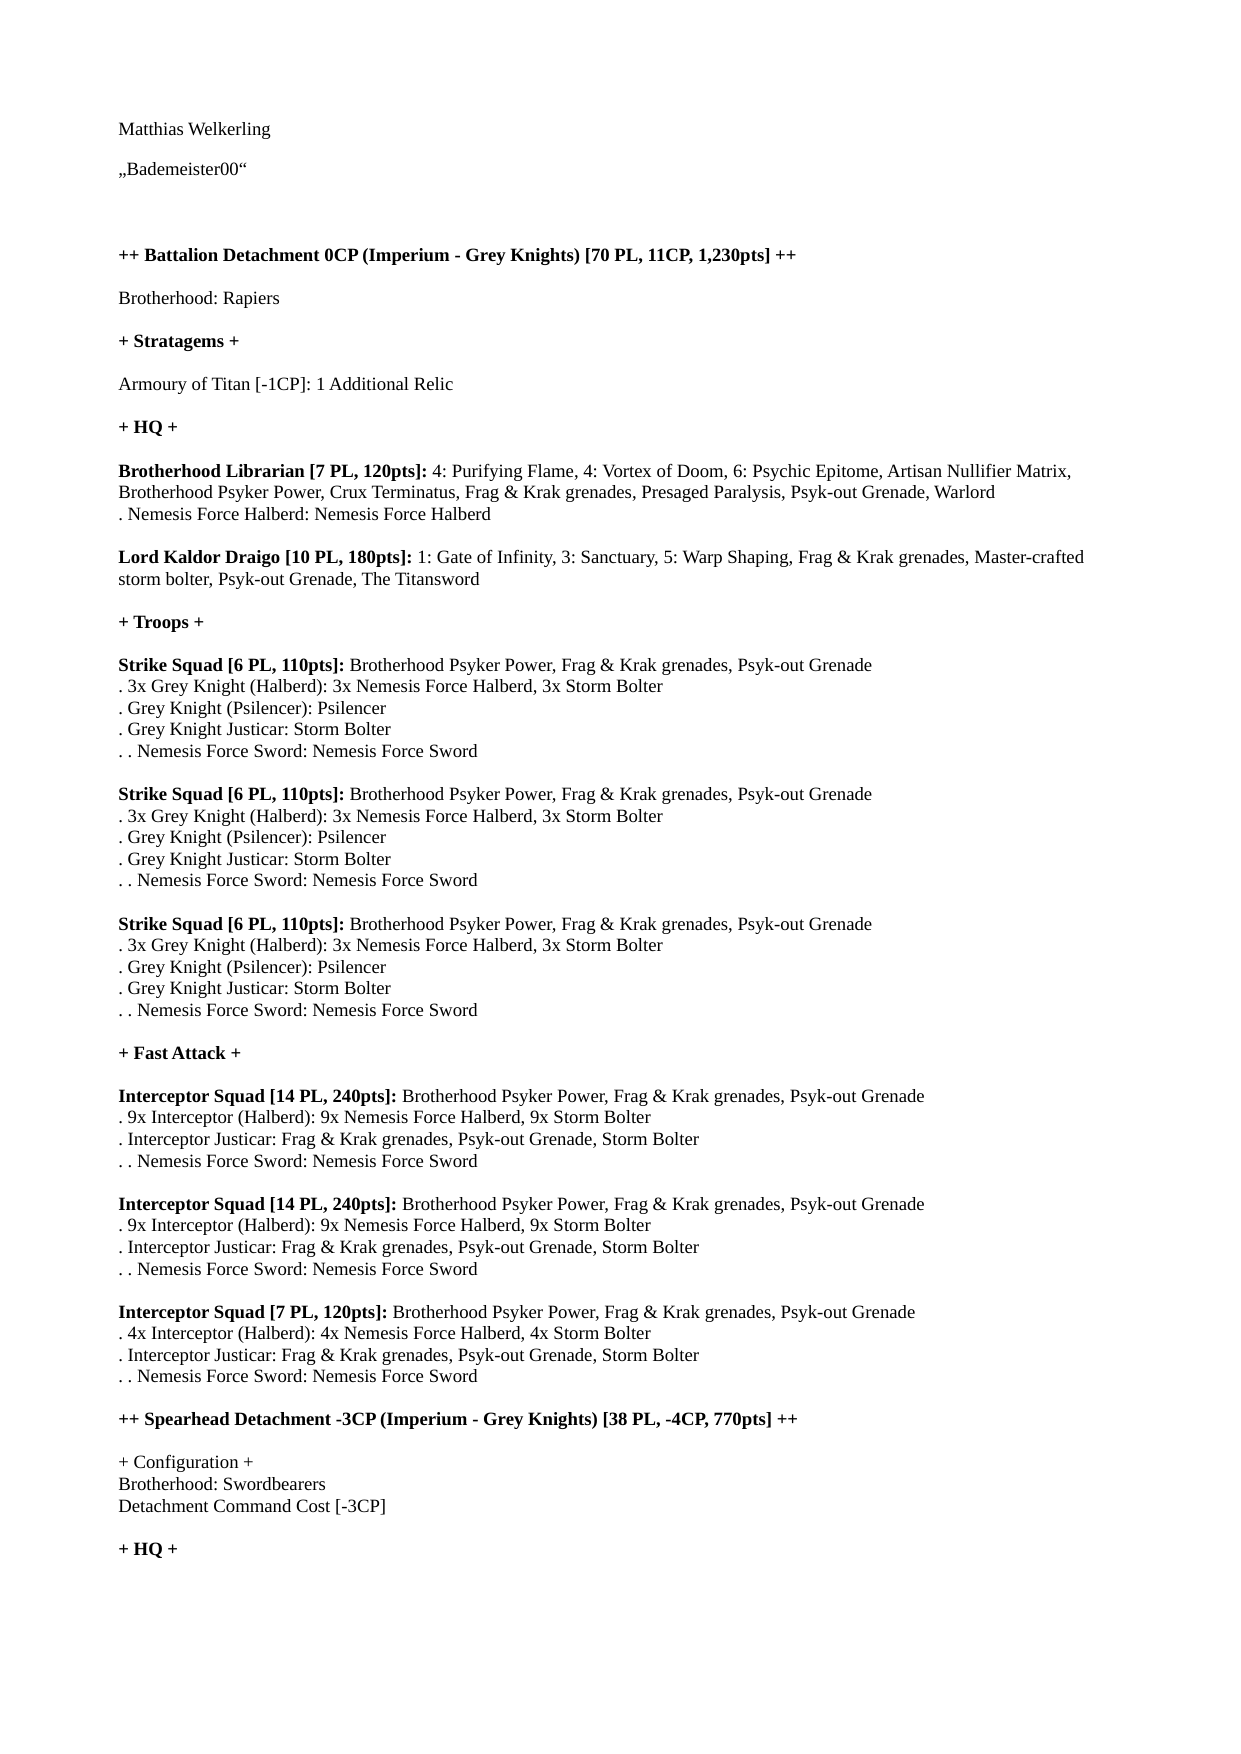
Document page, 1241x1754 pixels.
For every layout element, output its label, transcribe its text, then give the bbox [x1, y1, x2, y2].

text . Interceptor Justicar: Frag & Krak grenades, Psyk-out Grenade, Storm Bolter [118, 1128, 1122, 1149]
text . . Nemesis Force Sword: Nemesis Force Sword [118, 1365, 1122, 1387]
text ++ Spearhead Detachment -3CP (Imperium - Grey Knights) [38 PL, -4CP, 770pts] ++ [118, 1408, 1122, 1430]
text + HQ + [118, 416, 1122, 438]
text . Interceptor Justicar: Frag & Krak grenades, Psyk-out Grenade, Storm Bolter [118, 1344, 1122, 1365]
text Detachment Command Cost [-3CP] [118, 1494, 1122, 1516]
text ++ Battalion Detachment 0CP (Imperium - Grey Knights) [70 PL, 11CP, 1,230pts] ++ [118, 244, 1122, 266]
text . Grey Knight Justicar: Storm Bolter [118, 718, 1122, 740]
text Matthias Welkerling [118, 118, 1122, 140]
text + Troops + [118, 611, 1122, 632]
text . . Nemesis Force Sword: Nemesis Force Sword [118, 1257, 1122, 1279]
text Interceptor Squad [7 PL, 120pts]: Brotherhood Psyker Power, Frag & Krak grenades, Psyk-out Grenade [118, 1301, 1122, 1322]
text + HQ + [118, 1538, 1122, 1559]
text + Configuration + [118, 1451, 1122, 1473]
text . 9x Interceptor (Halberd): 9x Nemesis Force Halberd, 9x Storm Bolter [118, 1214, 1122, 1236]
text + Fast Attack + [118, 1042, 1122, 1063]
text Strike Squad [6 PL, 110pts]: Brotherhood Psyker Power, Frag & Krak grenades, Psyk-out Grenade [118, 783, 1122, 804]
text . Grey Knight Justicar: Storm Bolter [118, 977, 1122, 999]
text . Grey Knight (Psilencer): Psilencer [118, 956, 1122, 977]
text . Grey Knight Justicar: Storm Bolter [118, 848, 1122, 869]
text . Nemesis Force Halberd: Nemesis Force Halberd [118, 503, 1122, 524]
text Interceptor Squad [14 PL, 240pts]: Brotherhood Psyker Power, Frag & Krak grenades, Psyk-out Grenade [118, 1193, 1122, 1214]
text . 3x Grey Knight (Halberd): 3x Nemesis Force Halberd, 3x Storm Bolter [118, 934, 1122, 956]
text . 3x Grey Knight (Halberd): 3x Nemesis Force Halberd, 3x Storm Bolter [118, 675, 1122, 697]
text . Grey Knight (Psilencer): Psilencer [118, 826, 1122, 848]
text . 4x Interceptor (Halberd): 4x Nemesis Force Halberd, 4x Storm Bolter [118, 1322, 1122, 1344]
text . Interceptor Justicar: Frag & Krak grenades, Psyk-out Grenade, Storm Bolter [118, 1236, 1122, 1257]
text . . Nemesis Force Sword: Nemesis Force Sword [118, 999, 1122, 1020]
text Armoury of Titan [-1CP]: 1 Additional Relic [118, 373, 1122, 395]
text Lord Kaldor Draigo [10 PL, 180pts]: 1: Gate of Infinity, 3: Sanctuary, 5: Warp Shaping, Frag & Krak grenades, Master-crafted storm bolter, Psyk-out Grenade, The Titansword [118, 546, 1122, 589]
text Brotherhood Librarian [7 PL, 120pts]: 4: Purifying Flame, 4: Vortex of Doom, 6: Psychic Epitome, Artisan Nullifier Matrix, Brotherhood Psyker Power, Crux Terminatus, Frag & Krak grenades, Presaged Paralysis, Psyk-out Grenade, Warlord [118, 459, 1122, 503]
text Strike Squad [6 PL, 110pts]: Brotherhood Psyker Power, Frag & Krak grenades, Psyk-out Grenade [118, 912, 1122, 934]
text . 3x Grey Knight (Halberd): 3x Nemesis Force Halberd, 3x Storm Bolter [118, 804, 1122, 826]
text . . Nemesis Force Sword: Nemesis Force Sword [118, 869, 1122, 891]
text Brotherhood: Swordbearers [118, 1473, 1122, 1494]
text . . Nemesis Force Sword: Nemesis Force Sword [118, 1149, 1122, 1171]
text Interceptor Squad [14 PL, 240pts]: Brotherhood Psyker Power, Frag & Krak grenades, Psyk-out Grenade [118, 1085, 1122, 1106]
text + Stratagems + [118, 330, 1122, 352]
text . Grey Knight (Psilencer): Psilencer [118, 697, 1122, 718]
text Brotherhood: Rapiers [118, 287, 1122, 309]
text . . Nemesis Force Sword: Nemesis Force Sword [118, 740, 1122, 761]
text Strike Squad [6 PL, 110pts]: Brotherhood Psyker Power, Frag & Krak grenades, Psyk-out Grenade [118, 654, 1122, 675]
text „Bademeister00“ [118, 157, 1122, 179]
text . 9x Interceptor (Halberd): 9x Nemesis Force Halberd, 9x Storm Bolter [118, 1106, 1122, 1128]
